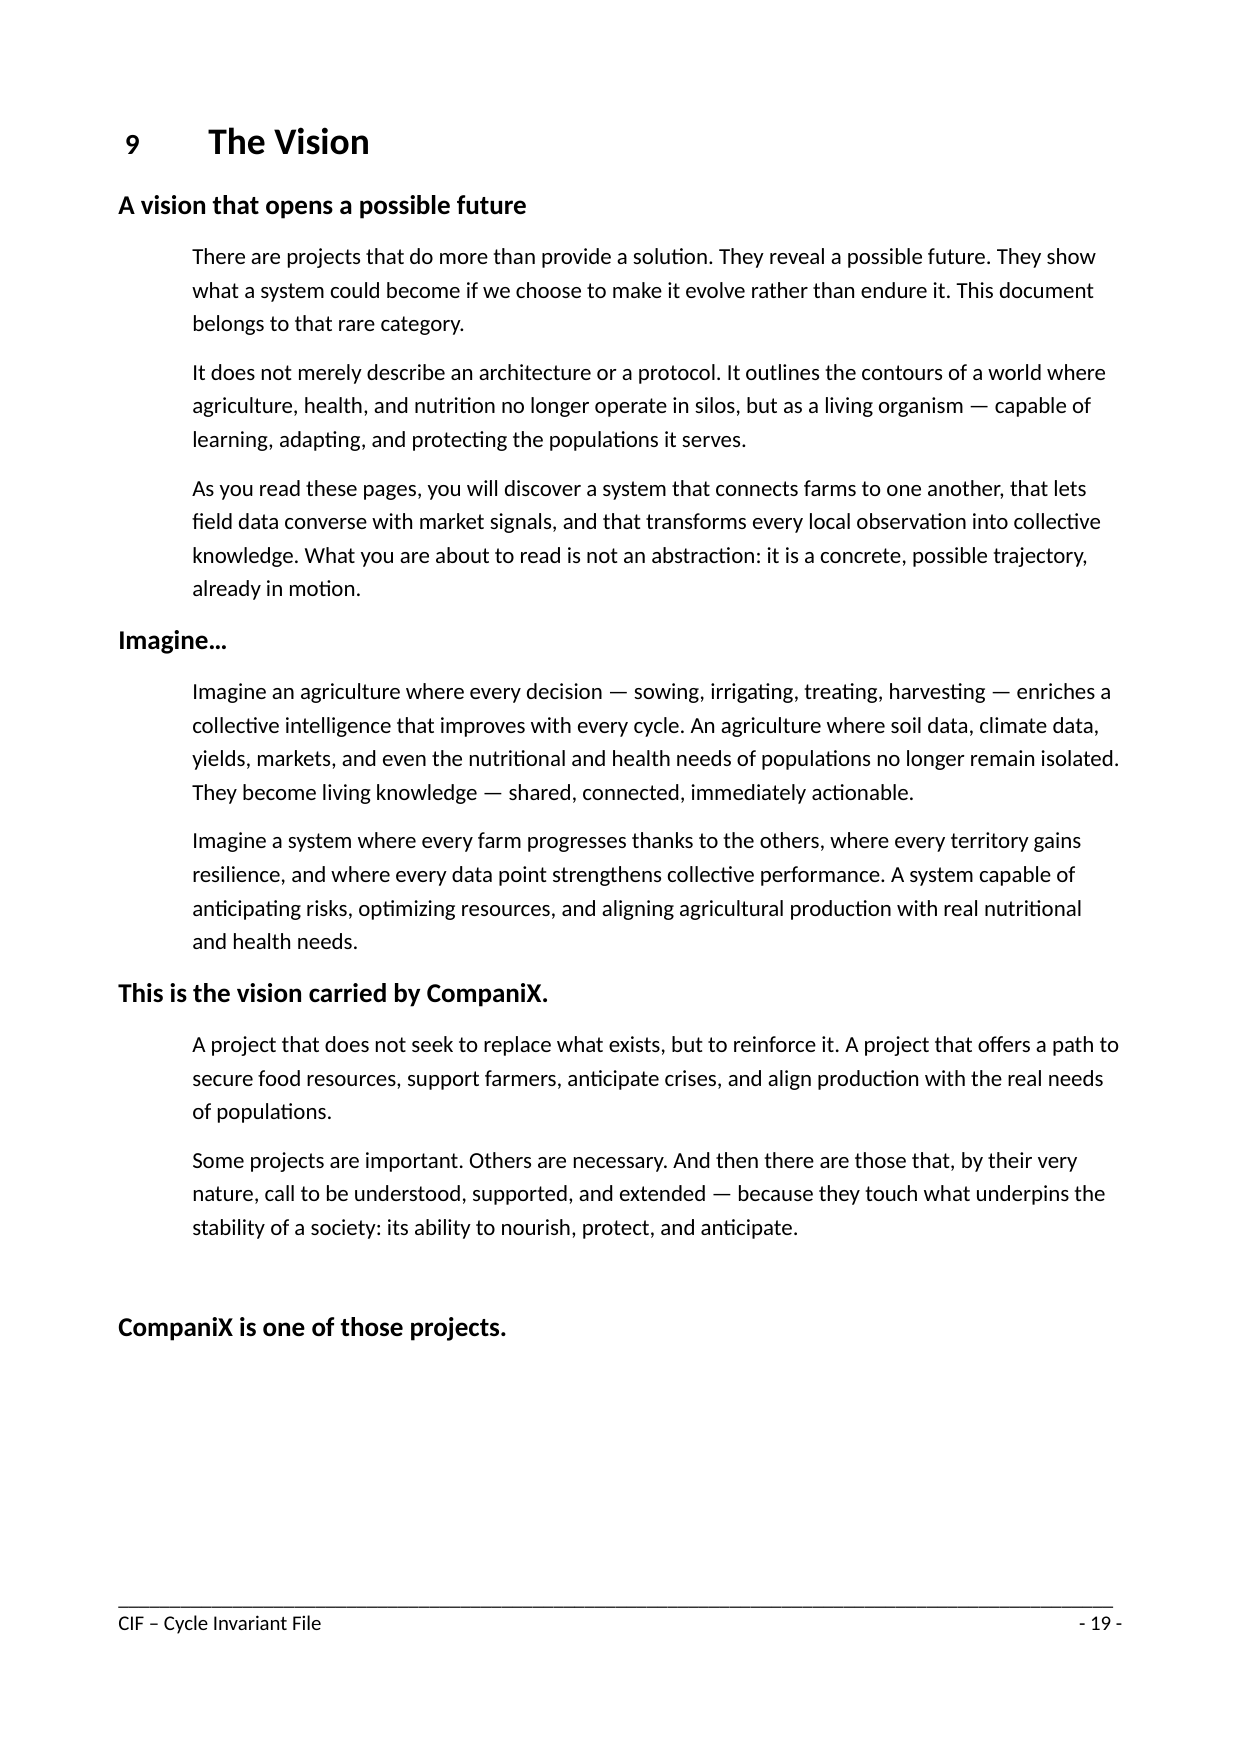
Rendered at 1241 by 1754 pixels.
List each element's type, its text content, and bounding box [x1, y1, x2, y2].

text As you read these pages, you will discover a system that connects farms to one another, that lets field data converse with market signals, and that transforms every local observation into collective knowledge. What you are about to read is not an abstraction: it is a concrete, possible trajectory, already in motion. [192, 474, 1122, 602]
text A project that does not seek to replace what exists, but to reinforce it. A project that offers a path to secure food resources, support farmers, anticipate crises, and align production with the real needs of populations. [192, 1030, 1122, 1126]
text Some projects are important. Others are necessary. And then there are those that, by their very nature, call to be understood, supported, and extended — because they touch what underpins the stability of a society: its ability to nourish, protect, and anticipate. [192, 1146, 1122, 1241]
text CompaniX is one of those projects. [118, 1310, 1122, 1343]
text Imagine an agriculture where every decision — sowing, irrigating, treating, harvesting — enriches a collective intelligence that improves with every cycle. An agriculture where soil data, climate data, yields, markets, and even the nutritional and health needs of populations no longer remain isolated. They become living knowledge — shared, connected, immediately actionable. [192, 677, 1122, 806]
text Imagine… [118, 623, 1122, 656]
text A vision that opens a possible future [118, 188, 1122, 221]
subtitle The Vision [118, 118, 1122, 164]
text There are projects that do more than provide a solution. They reveal a possible future. They show what a system could become if we choose to make it evolve rather than endure it. This document belongs to that rare category. [192, 242, 1122, 338]
text This is the vision carried by CompaniX. [118, 976, 1122, 1009]
text Imagine a system where every farm progresses thanks to the others, where every territory gains resilience, and where every data point strengthens collective performance. A system capable of anticipating risks, optimizing resources, and aligning agricultural production with real nutritional and health needs. [192, 827, 1122, 955]
text It does not merely describe an architecture or a protocol. It outlines the contours of a world where agriculture, health, and nutrition no longer operate in silos, but as a living organism — capable of learning, adapting, and protecting the populations it serves. [192, 358, 1122, 453]
